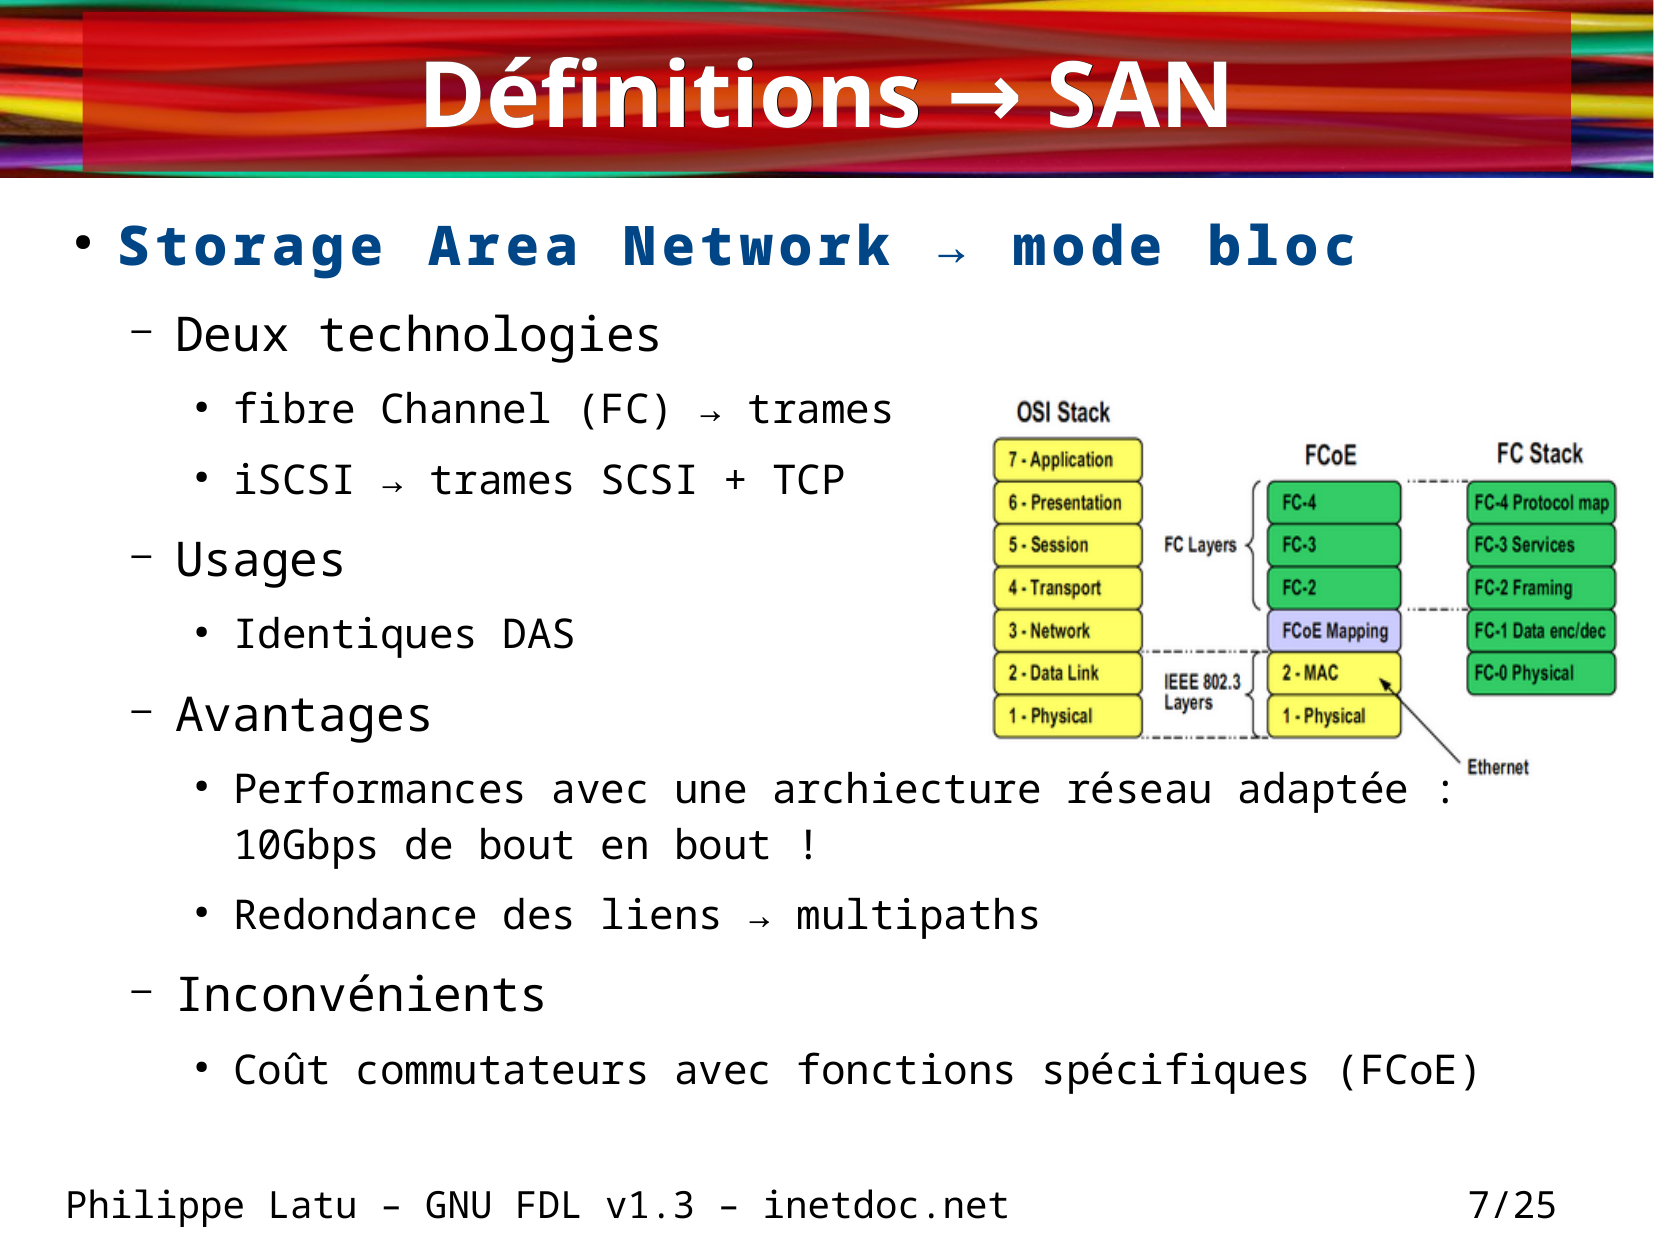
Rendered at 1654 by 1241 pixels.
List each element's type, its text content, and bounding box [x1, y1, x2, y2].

title Définitions → SAN [82, 11, 1571, 172]
picture [1571, 386, 1630, 798]
picture [0, 0, 1654, 178]
list Storage Area Network → mode bloc Deux technologies fibre Channel (FC) → trames iSCSI → trames SCSI + TCP Usages Identiques DAS Avantages Performances avec une archiecture réseau adaptée : 10Gbps de bout en bout ! Redondance des liens → multipaths Inconvénients Coût commutateurs avec fonctions spécifiques (FCoE) [59, 206, 1571, 1098]
text_box Philippe Latu – GNU FDL v1.3 – inetdoc.net <numéro>/25 [59, 1133, 1595, 1237]
